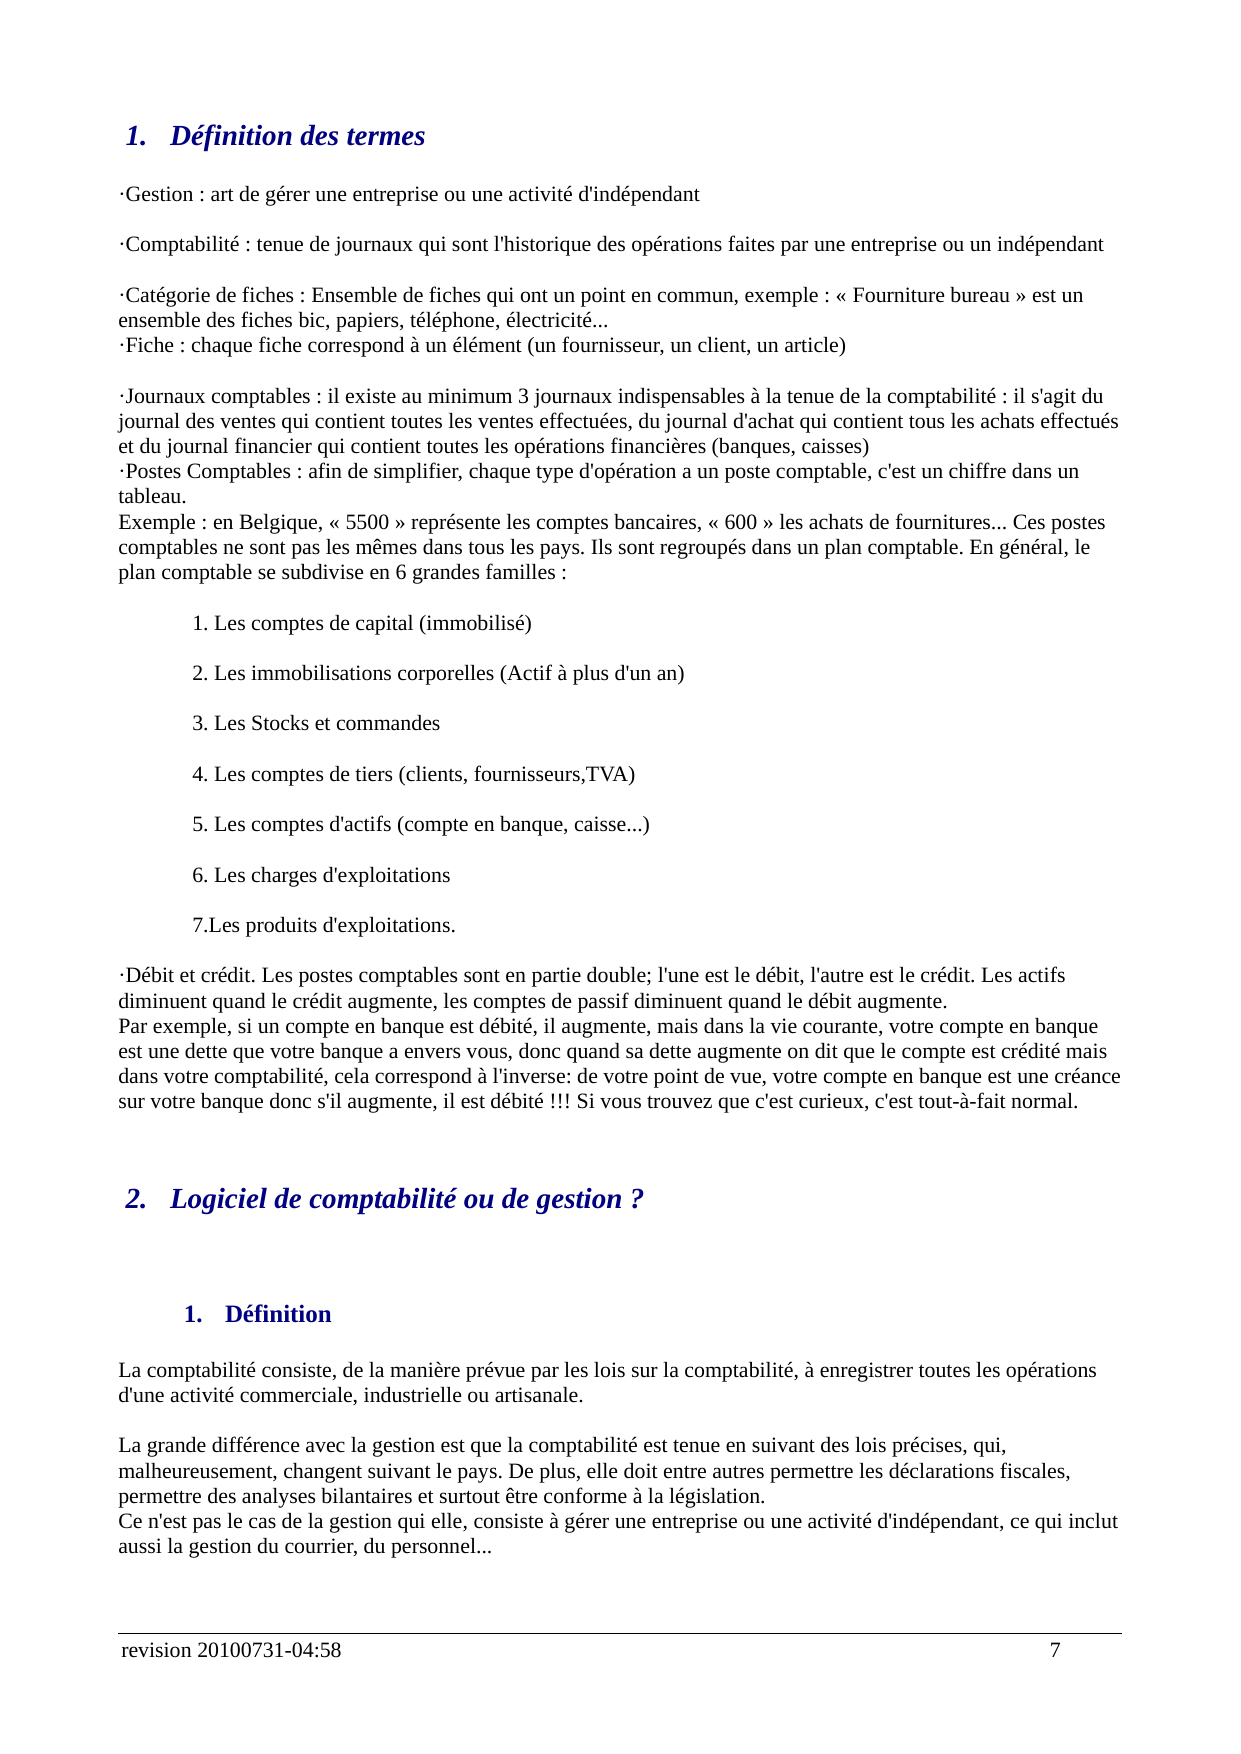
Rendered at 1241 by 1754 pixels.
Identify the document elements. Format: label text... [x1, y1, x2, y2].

text 3. Les Stocks et commandes [118, 710, 1122, 736]
text 1. Les comptes de capital (immobilisé) [118, 609, 1122, 635]
text ·Comptabilité : tenue de journaux qui sont l'historique des opérations faites par une entreprise ou un indépendant [118, 231, 1122, 257]
subtitle Définition [177, 1299, 1122, 1327]
text Exemple : en Belgique, « 5500 » représente les comptes bancaires, « 600 » les achats de fournitures... Ces postes comptables ne sont pas les mêmes dans tous les pays. Ils sont regroupés dans un plan comptable. En général, le plan comptable se subdivise en 6 grandes familles : [118, 509, 1122, 584]
text 5. Les comptes d'actifs (compte en banque, caisse...) [118, 811, 1122, 836]
subtitle Définition des termes [118, 118, 1122, 152]
text ·Fiche : chaque fiche correspond à un élément (un fournisseur, un client, un article) [118, 332, 1122, 357]
text 4. Les comptes de tiers (clients, fournisseurs,TVA) [118, 761, 1122, 786]
text ·Catégorie de fiches : Ensemble de fiches qui ont un point en commun, exemple : « Fourniture bureau » est un ensemble des fiches bic, papiers, téléphone, électricité... [118, 282, 1122, 332]
text 2. Les immobilisations corporelles (Actif à plus d'un an) [118, 660, 1122, 685]
subtitle Logiciel de comptabilité ou de gestion ? [118, 1181, 1122, 1214]
text ·Gestion : art de gérer une entreprise ou une activité d'indépendant [118, 181, 1121, 206]
text Ce n'est pas le cas de la gestion qui elle, consiste à gérer une entreprise ou une activité d'indépendant, ce qui inclut aussi la gestion du courrier, du personnel... [118, 1508, 1122, 1558]
text 7.Les produits d'exploitations. [118, 912, 1122, 937]
text ·Postes Comptables : afin de simplifier, chaque type d'opération a un poste comptable, c'est un chiffre dans un tableau. [118, 458, 1122, 509]
text La grande différence avec la gestion est que la comptabilité est tenue en suivant des lois précises, qui, malheureusement, changent suivant le pays. De plus, elle doit entre autres permettre les déclarations fiscales, permettre des analyses bilantaires et surtout être conforme à la législation. [118, 1432, 1122, 1508]
text Par exemple, si un compte en banque est débité, il augmente, mais dans la vie courante, votre compte en banque est une dette que votre banque a envers vous, donc quand sa dette augmente on dit que le compte est crédité mais dans votre comptabilité, cela correspond à l'inverse: de votre point de vue, votre compte en banque est une créance sur votre banque donc s'il augmente, il est débité !!! Si vous trouvez que c'est curieux, c'est tout-à-fait normal. [118, 1013, 1122, 1114]
text 6. Les charges d'exploitations [118, 862, 1122, 887]
text ·Journaux comptables : il existe au minimum 3 journaux indispensables à la tenue de la comptabilité : il s'agit du journal des ventes qui contient toutes les ventes effectuées, du journal d'achat qui contient tous les achats effectués et du journal financier qui contient toutes les opérations financières (banques, caisses) [118, 383, 1131, 458]
text ·Débit et crédit. Les postes comptables sont en partie double; l'une est le débit, l'autre est le crédit. Les actifs diminuent quand le crédit augmente, les comptes de passif diminuent quand le débit augmente. [118, 962, 1122, 1013]
text La comptabilité consiste, de la manière prévue par les lois sur la comptabilité, à enregistrer toutes les opérations d'une activité commerciale, industrielle ou artisanale. [118, 1357, 1122, 1407]
